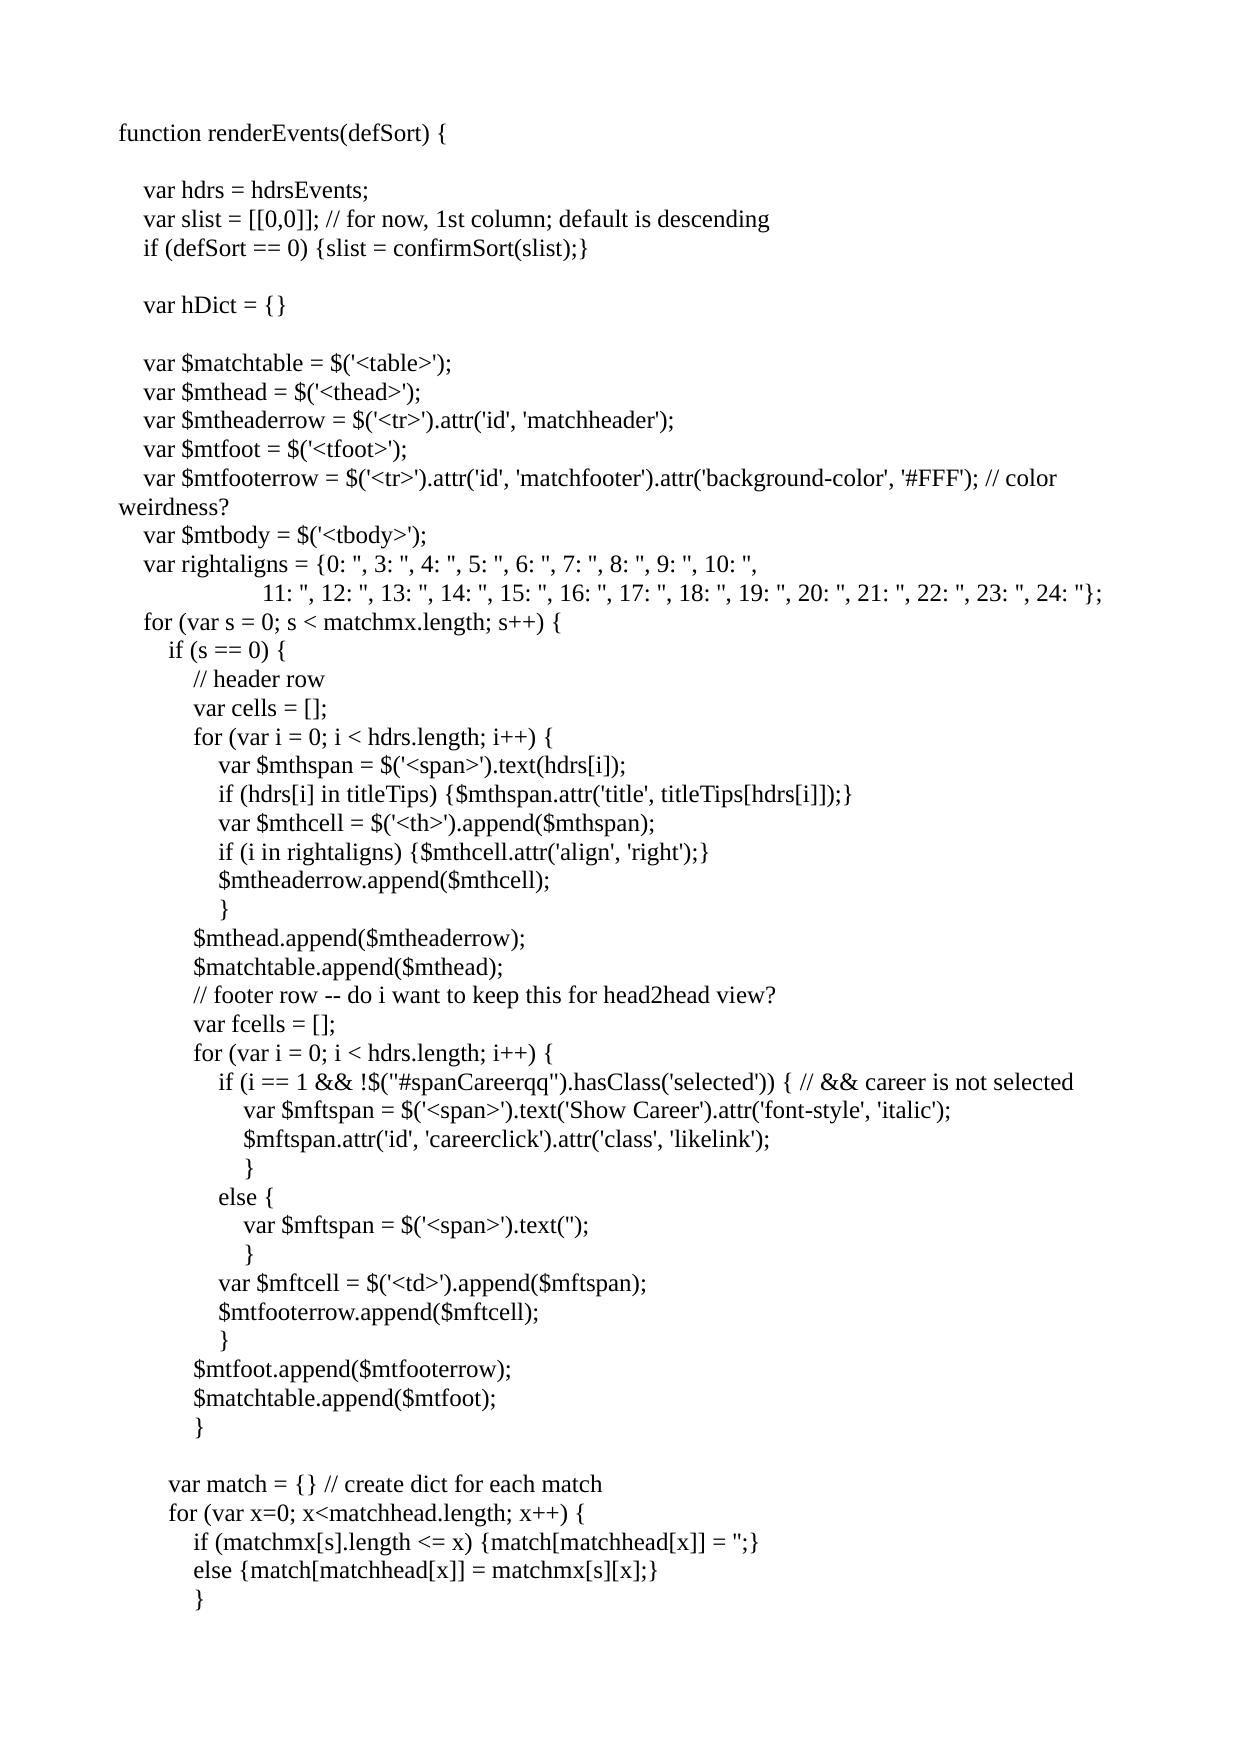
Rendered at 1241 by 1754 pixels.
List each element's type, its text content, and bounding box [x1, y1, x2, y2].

text var $mtfooterrow = $('<tr>').attr('id', 'matchfooter').attr('background-color', '#FFF'); // color weirdness? [118, 463, 1122, 521]
text if (i == 1 && !$("#spanCareerqq").hasClass('selected')) { // && career is not selected [118, 1067, 1122, 1096]
text if (s == 0) { [118, 636, 1122, 664]
text var $mftspan = $('<span>').text(''); [118, 1211, 1122, 1239]
text var match = {} // create dict for each match [118, 1469, 1122, 1498]
text $matchtable.append($mtfoot); [118, 1383, 1122, 1412]
text $mtfoot.append($mtfooterrow); [118, 1354, 1122, 1383]
text } [118, 1584, 1122, 1613]
text var $mtbody = $('<tbody>'); [118, 521, 1122, 549]
text // footer row -- do i want to keep this for head2head view? [118, 981, 1122, 1009]
text $mtfooterrow.append($mftcell); [118, 1297, 1122, 1326]
text var cells = []; [118, 693, 1122, 722]
text $mthead.append($mtheaderrow); [118, 923, 1122, 952]
text if (defSort == 0) {slist = confirmSort(slist);} [118, 233, 1122, 262]
text for (var i = 0; i < hdrs.length; i++) { [118, 722, 1122, 751]
text var $mtheaderrow = $('<tr>').attr('id', 'matchheader'); [118, 406, 1122, 434]
text var $mthead = $('<thead>'); [118, 377, 1122, 406]
text var $matchtable = $('<table>'); [118, 348, 1122, 377]
text var hDict = {} [118, 291, 1122, 319]
text for (var i = 0; i < hdrs.length; i++) { [118, 1038, 1122, 1067]
text else { [118, 1182, 1122, 1211]
text } [118, 1153, 1122, 1182]
text var fcells = []; [118, 1009, 1122, 1038]
text } [118, 1326, 1122, 1354]
text var $mthcell = $('<th>').append($mthspan); [118, 808, 1122, 837]
text $matchtable.append($mthead); [118, 952, 1122, 981]
text var $mftcell = $('<td>').append($mftspan); [118, 1268, 1122, 1297]
text } [118, 1239, 1122, 1268]
text if (i in rightaligns) {$mthcell.attr('align', 'right');} [118, 837, 1122, 866]
text var slist = [[0,0]]; // for now, 1st column; default is descending [118, 204, 1122, 233]
text var $mtfoot = $('<tfoot>'); [118, 434, 1122, 463]
text $mtheaderrow.append($mthcell); [118, 866, 1122, 894]
text if (hdrs[i] in titleTips) {$mthspan.attr('title', titleTips[hdrs[i]]);} [118, 779, 1122, 808]
text } [118, 894, 1122, 923]
text for (var x=0; x<matchhead.length; x++) { [118, 1498, 1122, 1527]
text $mftspan.attr('id', 'careerclick').attr('class', 'likelink'); [118, 1124, 1122, 1153]
text // header row [118, 664, 1122, 693]
text var hdrs = hdrsEvents; [118, 176, 1122, 204]
text function renderEvents(defSort) { [118, 118, 1122, 147]
text 11: '', 12: '', 13: '', 14: '', 15: '', 16: '', 17: '', 18: '', 19: '', 20: '', 21: '', 22: '', 23: '', 24: ''}; [118, 578, 1122, 607]
text var $mftspan = $('<span>').text('Show Career').attr('font-style', 'italic'); [118, 1096, 1122, 1124]
text else {match[matchhead[x]] = matchmx[s][x];} [118, 1556, 1122, 1584]
text if (matchmx[s].length <= x) {match[matchhead[x]] = '';} [118, 1527, 1122, 1556]
text var rightaligns = {0: '', 3: '', 4: '', 5: '', 6: '', 7: '', 8: '', 9: '', 10: '', [118, 549, 1122, 578]
text var $mthspan = $('<span>').text(hdrs[i]); [118, 751, 1122, 779]
text for (var s = 0; s < matchmx.length; s++) { [118, 607, 1122, 636]
text } [118, 1412, 1122, 1441]
